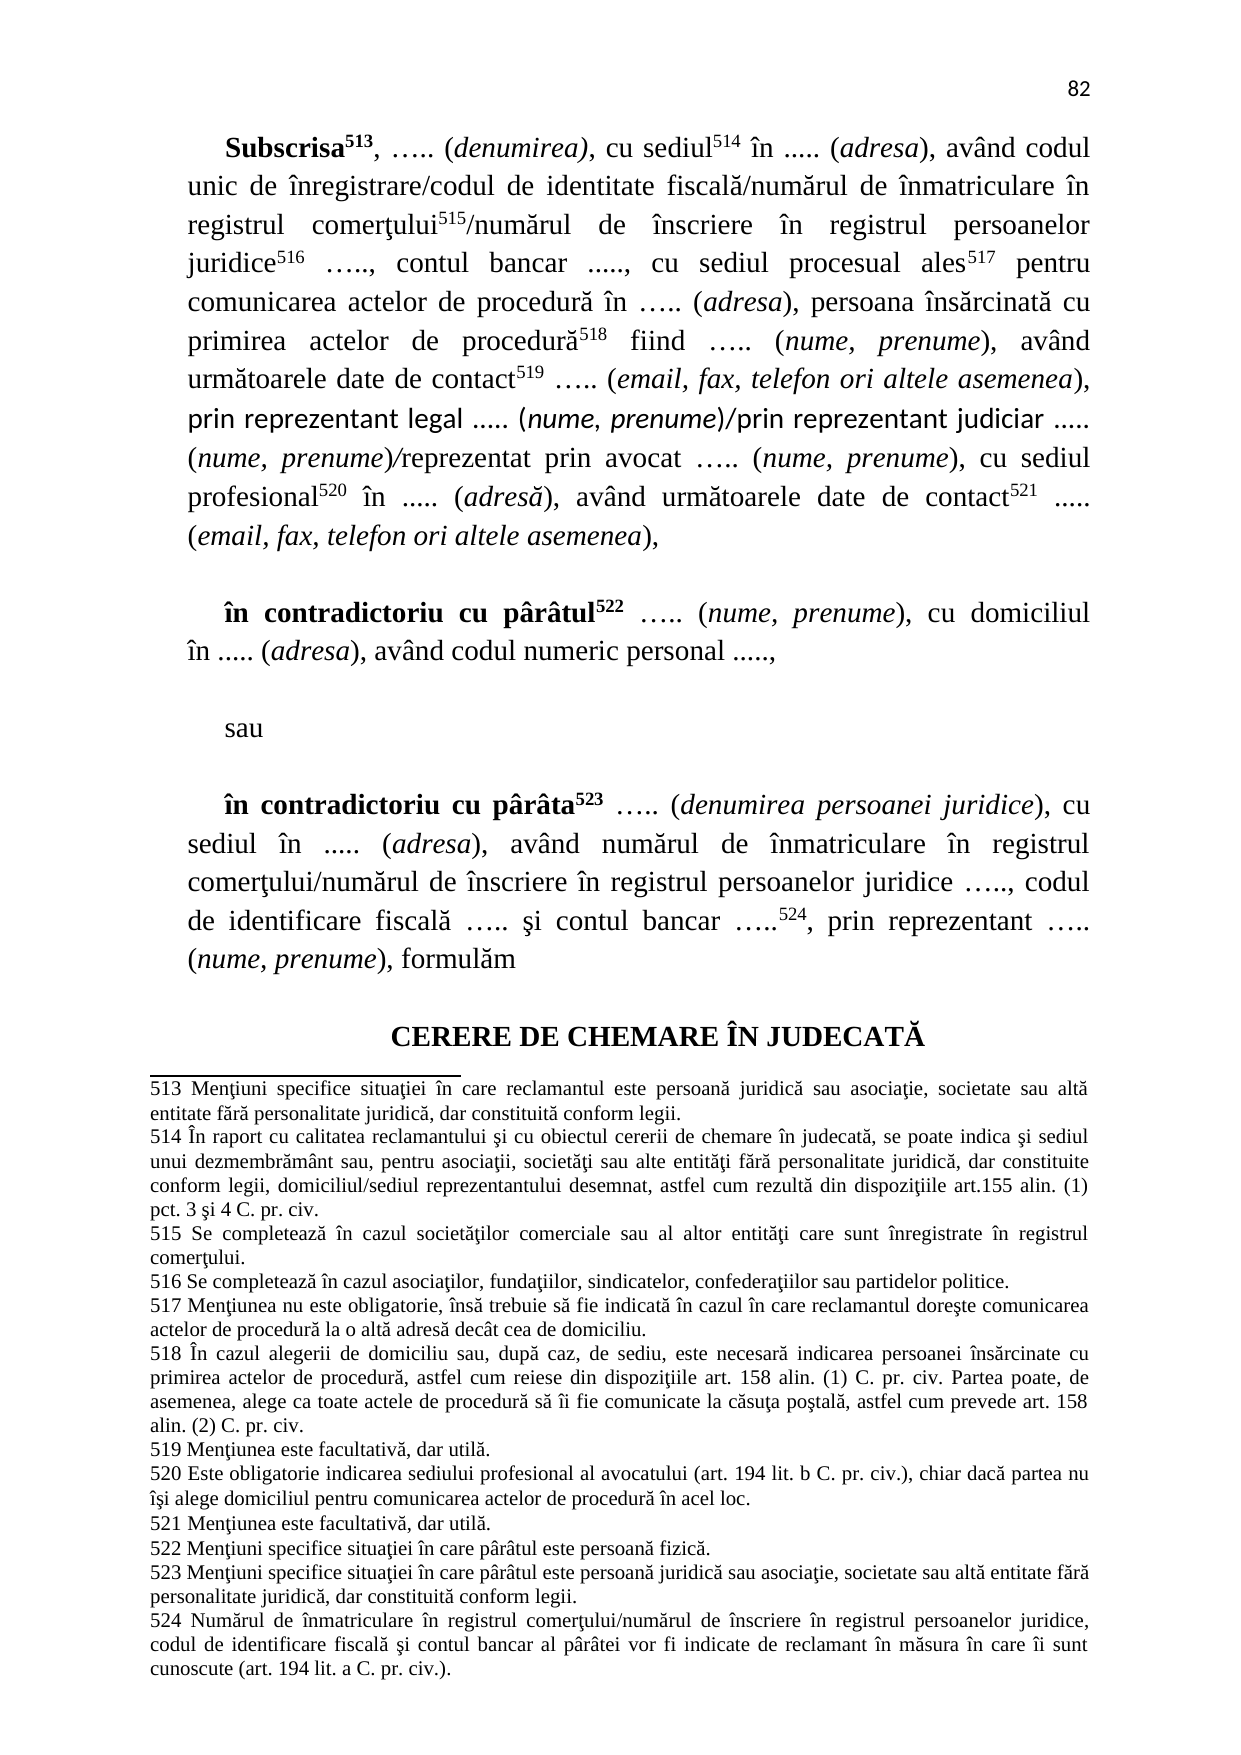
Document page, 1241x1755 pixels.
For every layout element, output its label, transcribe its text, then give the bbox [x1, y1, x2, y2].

text Numărul de înmatriculare în registrul comerţului/numărul de înscriere în registrul persoanelor juridice, codul de identificare fiscală şi contul bancar al pârâtei vor fi indicate de reclamant în măsura în care îi sunt cunoscute (art. 194 lit. a C. pr. civ.). [150, 1608, 1090, 1680]
text Menţiuni specifice situaţiei în care pârâtul este persoană fizică. [150, 1536, 1090, 1560]
text Menţiuni specifice situaţiei în care reclamantul este persoană juridică sau asociaţie, societate sau altă entitate fără personalitate juridică, dar constituită conform legii. [150, 1076, 1090, 1124]
text sau [187, 710, 1090, 744]
text Menţiunea este facultativă, dar utilă. [150, 1509, 1090, 1536]
text Menţiunea este facultativă, dar utilă. [150, 1437, 1090, 1461]
text În cazul alegerii de domiciliu sau, după caz, de sediu, este necesară indicarea persoanei însărcinate cu primirea actelor de procedură, astfel cum reiese din dispoziţiile art. 158 alin. (1) C. pr. civ. Partea poate, de asemenea, alege ca toate actele de procedură să îi fie comunicate la căsuţa poştală, astfel cum prevede art. 158 alin. (2) C. pr. civ. [150, 1341, 1090, 1437]
text Menţiunea nu este obligatorie, însă trebuie să fie indicată în cazul în care reclamantul doreşte comunicarea actelor de procedură la o altă adresă decât cea de domiciliu. [150, 1293, 1090, 1341]
text Este obligatorie indicarea sediului profesional al avocatului (art. 194 lit. b C. pr. civ.), chiar dacă partea nu îşi alege domiciliul pentru comunicarea actelor de procedură în acel loc. [150, 1461, 1090, 1509]
text Se completează în cazul societăţilor comerciale sau al altor entităţi care sunt înregistrate în registrul comerţului. [150, 1221, 1090, 1269]
text CERERE DE CHEMARE ÎN JUDECATĂ [187, 1019, 1090, 1052]
text în contradictoriu cu pârâtul ….. (nume, prenume), cu domiciliul în ..... (adresa), având codul numeric personal ....., [187, 595, 1090, 667]
text Subscrisa, ….. (denumirea), cu sediul în ..... (adresa), având codul unic de înregistrare/codul de identitate fiscală/numărul de înmatriculare în registrul comerţului/numărul de înscriere în registrul persoanelor juridice ….., contul bancar ....., cu sediul procesual ales pentru comunicarea actelor de procedură în ….. (adresa), persoana însărcinată cu primirea actelor de procedură fiind ….. (nume, prenume), având următoarele date de contact ….. (email, fax, telefon ori altele asemenea), prin reprezentant legal ..... (nume, prenume)/prin reprezentant judiciar ..... (nume, prenume)/reprezentat prin avocat ….. (nume, prenume), cu sediul profesional în ..... (adresă), având următoarele date de contact ..... (email, fax, telefon ori altele asemenea), [187, 130, 1090, 551]
text Menţiuni specifice situaţiei în care pârâtul este persoană juridică sau asociaţie, societate sau altă entitate fără personalitate juridică, dar constituită conform legii. [150, 1560, 1090, 1608]
text Se completează în cazul asociaţilor, fundaţiilor, sindicatelor, confederaţiilor sau partidelor politice. [150, 1269, 1090, 1293]
text în contradictoriu cu pârâta ….. (denumirea persoanei juridice), cu sediul în ..... (adresa), având numărul de înmatriculare în registrul comerţului/numărul de înscriere în registrul persoanelor juridice ….., codul de identificare fiscală ….. şi contul bancar ….., prin reprezentant ….. (nume, prenume), formulăm [187, 787, 1090, 975]
text În raport cu calitatea reclamantului şi cu obiectul cererii de chemare în judecată, se poate indica şi sediul unui dezmembrământ sau, pentru asociaţii, societăţi sau alte entităţi fără personalitate juridică, dar constituite conform legii, domiciliul/sediul reprezentantului desemnat, astfel cum rezultă din dispoziţiile art.155 alin. (1) pct. 3 şi 4 C. pr. civ. [150, 1124, 1090, 1221]
